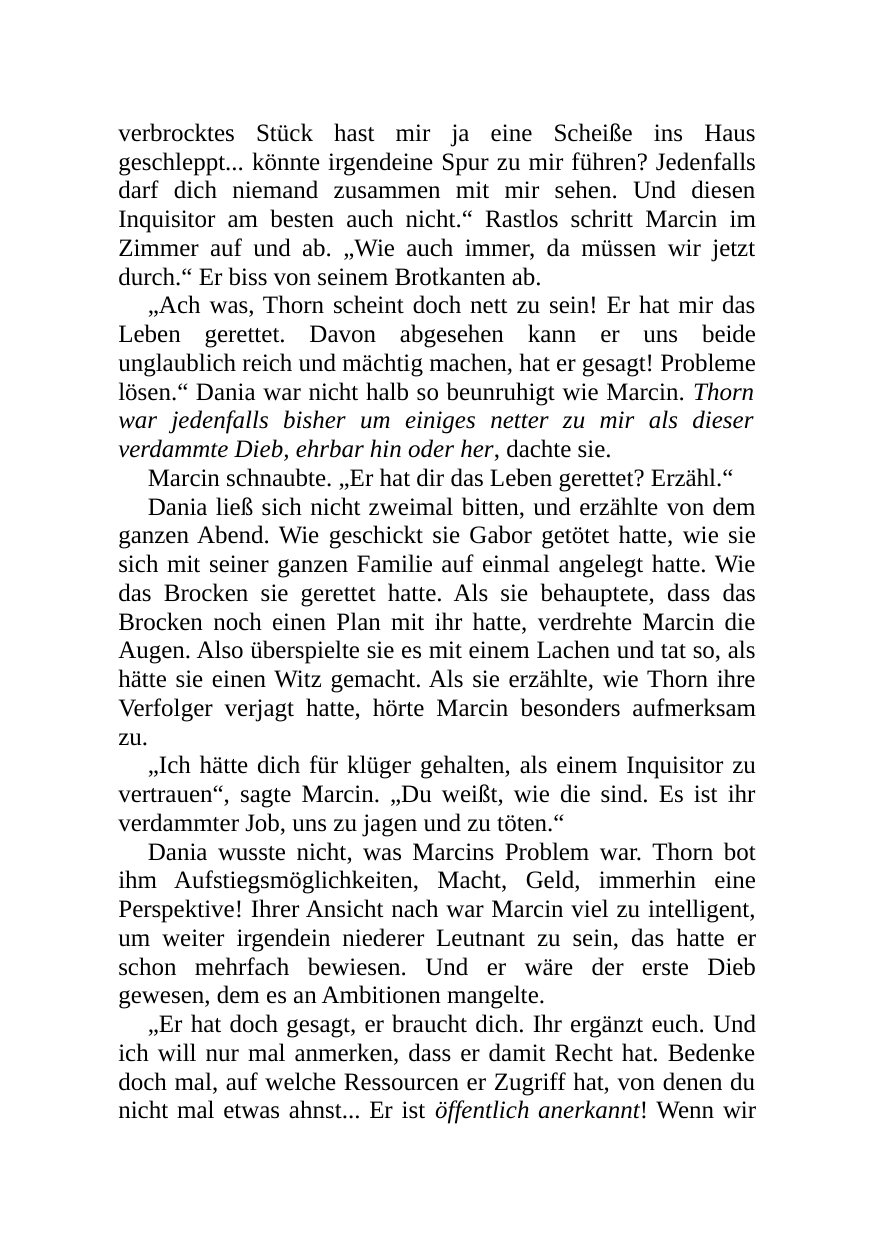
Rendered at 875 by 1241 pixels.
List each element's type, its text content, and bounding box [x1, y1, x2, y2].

text Dania wusste nicht, was Marcins Problem war. Thorn bot ihm Aufstiegsmöglichkeiten, Macht, Geld, immerhin eine Perspektive! Ihrer Ansicht nach war Marcin viel zu intelligent, um weiter irgendein niederer Leutnant zu sein, das hatte er schon mehrfach bewiesen. Und er wäre der erste Dieb gewesen, dem es an Ambitionen mangelte. [118, 837, 756, 1009]
text „Ach was, Thorn scheint doch nett zu sein! Er hat mir das Leben gerettet. Davon abgesehen kann er uns beide unglaublich reich und mächtig machen, hat er gesagt! Probleme lösen.“ Dania war nicht halb so beunruhigt wie Marcin. Thorn war jedenfalls bisher um einiges netter zu mir als dieser verdammte Dieb, ehrbar hin oder her, dachte sie. [118, 291, 756, 463]
text „Er hat doch gesagt, er braucht dich. Ihr ergänzt euch. Und ich will nur mal anmerken, dass er damit Recht hat. Bedenke doch mal, auf welche Ressourcen er Zugriff hat, von denen du nicht mal etwas ahnst... Er ist öffentlich anerkannt! Wenn wir [118, 1009, 756, 1124]
text verbrocktes Stück hast mir ja eine Scheiße ins Haus geschleppt... könnte irgendeine Spur zu mir führen? Jedenfalls darf dich niemand zusammen mit mir sehen. Und diesen Inquisitor am besten auch nicht.“ Rastlos schritt Marcin im Zimmer auf und ab. „Wie auch immer, da müssen wir jetzt durch.“ Er biss von seinem Brotkanten ab. [118, 118, 756, 291]
text „Ich hätte dich für klüger gehalten, als einem Inquisitor zu vertrauen“, sagte Marcin. „Du weißt, wie die sind. Es ist ihr verdammter Job, uns zu jagen und zu töten.“ [118, 751, 756, 837]
text Dania ließ sich nicht zweimal bitten, und erzählte von dem ganzen Abend. Wie geschickt sie Gabor getötet hatte, wie sie sich mit seiner ganzen Familie auf einmal angelegt hatte. Wie das Brocken sie gerettet hatte. Als sie behauptete, dass das Brocken noch einen Plan mit ihr hatte, verdrehte Marcin die Augen. Also überspielte sie es mit einem Lachen und tat so, als hätte sie einen Witz gemacht. Als sie erzählte, wie Thorn ihre Verfolger verjagt hatte, hörte Marcin besonders aufmerksam zu. [118, 492, 756, 751]
text Marcin schnaubte. „Er hat dir das Leben gerettet? Erzähl.“ [118, 463, 756, 492]
